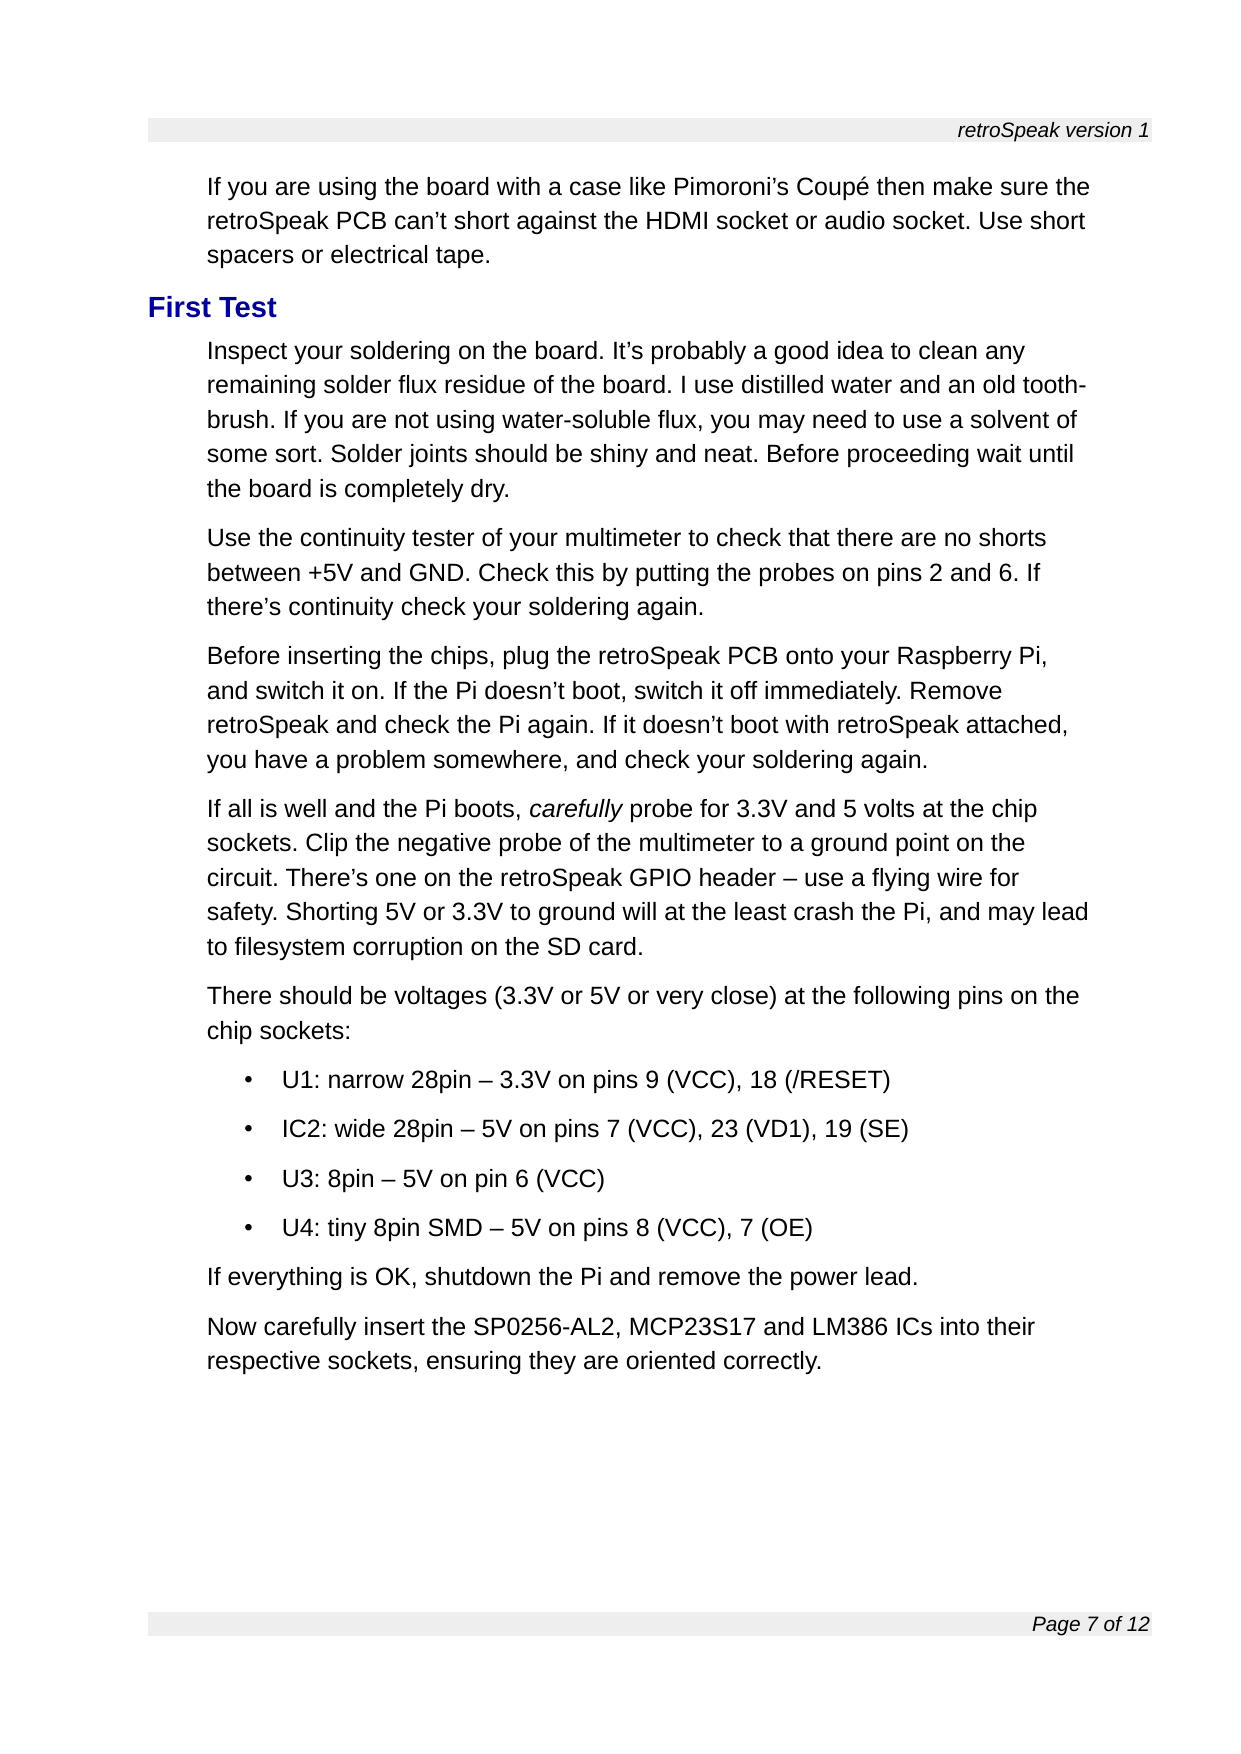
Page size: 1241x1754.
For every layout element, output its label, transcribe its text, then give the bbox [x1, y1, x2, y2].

text Before inserting the chips, plug the retroSpeak PCB onto your Raspberry Pi, and switch it on. If the Pi doesn’t boot, switch it off immediately. Remove retroSpeak and check the Pi again. If it doesn’t boot with retroSpeak attached, you have a problem somewhere, and check your soldering again. [207, 641, 1093, 773]
list U4: tiny 8pin SMD – 5V on pins 8 (VCC), 7 (OE) [244, 1213, 1152, 1242]
text Now carefully insert the SP0256-AL2, MCP23S17 and LM386 ICs into their respective sockets, ensuring they are oriented correctly. [207, 1312, 1093, 1375]
subtitle First Test [148, 290, 1152, 323]
text If you are using the board with a case like Pimoroni’s Coupé then make sure the retroSpeak PCB can’t short against the HDMI socket or audio socket. Use short spacers or electrical tape. [207, 172, 1093, 269]
text There should be voltages (3.3V or 5V or very close) at the following pins on the chip sockets: [207, 981, 1093, 1044]
text If everything is OK, shutdown the Pi and remove the power lead. [207, 1262, 1093, 1291]
list IC2: wide 28pin – 5V on pins 7 (VCC), 23 (VD1), 19 (SE) [244, 1114, 1152, 1143]
text Inspect your soldering on the board. It’s probably a good idea to clean any remaining solder flux residue of the board. I use distilled water and an old tooth-brush. If you are not using water-soluble flux, you may need to use a solvent of some sort. Solder joints should be shiny and neat. Before proceeding wait until the board is completely dry. [207, 336, 1093, 502]
text Use the continuity tester of your multimeter to check that there are no shorts between +5V and GND. Check this by putting the probes on pins 2 and 6. If there’s continuity check your soldering again. [207, 523, 1093, 621]
text If all is well and the Pi boots, carefully probe for 3.3V and 5 volts at the chip sockets. Clip the negative probe of the multimeter to a ground point on the circuit. There’s one on the retroSpeak GPIO header – use a flying wire for safety. Shorting 5V or 3.3V to ground will at the least crash the Pi, and may lead to filesystem corruption on the SD card. [207, 794, 1093, 961]
list U3: 8pin – 5V on pin 6 (VCC) [244, 1164, 1152, 1192]
list U1: narrow 28pin – 3.3V on pins 9 (VCC), 18 (/RESET) [244, 1065, 1152, 1094]
